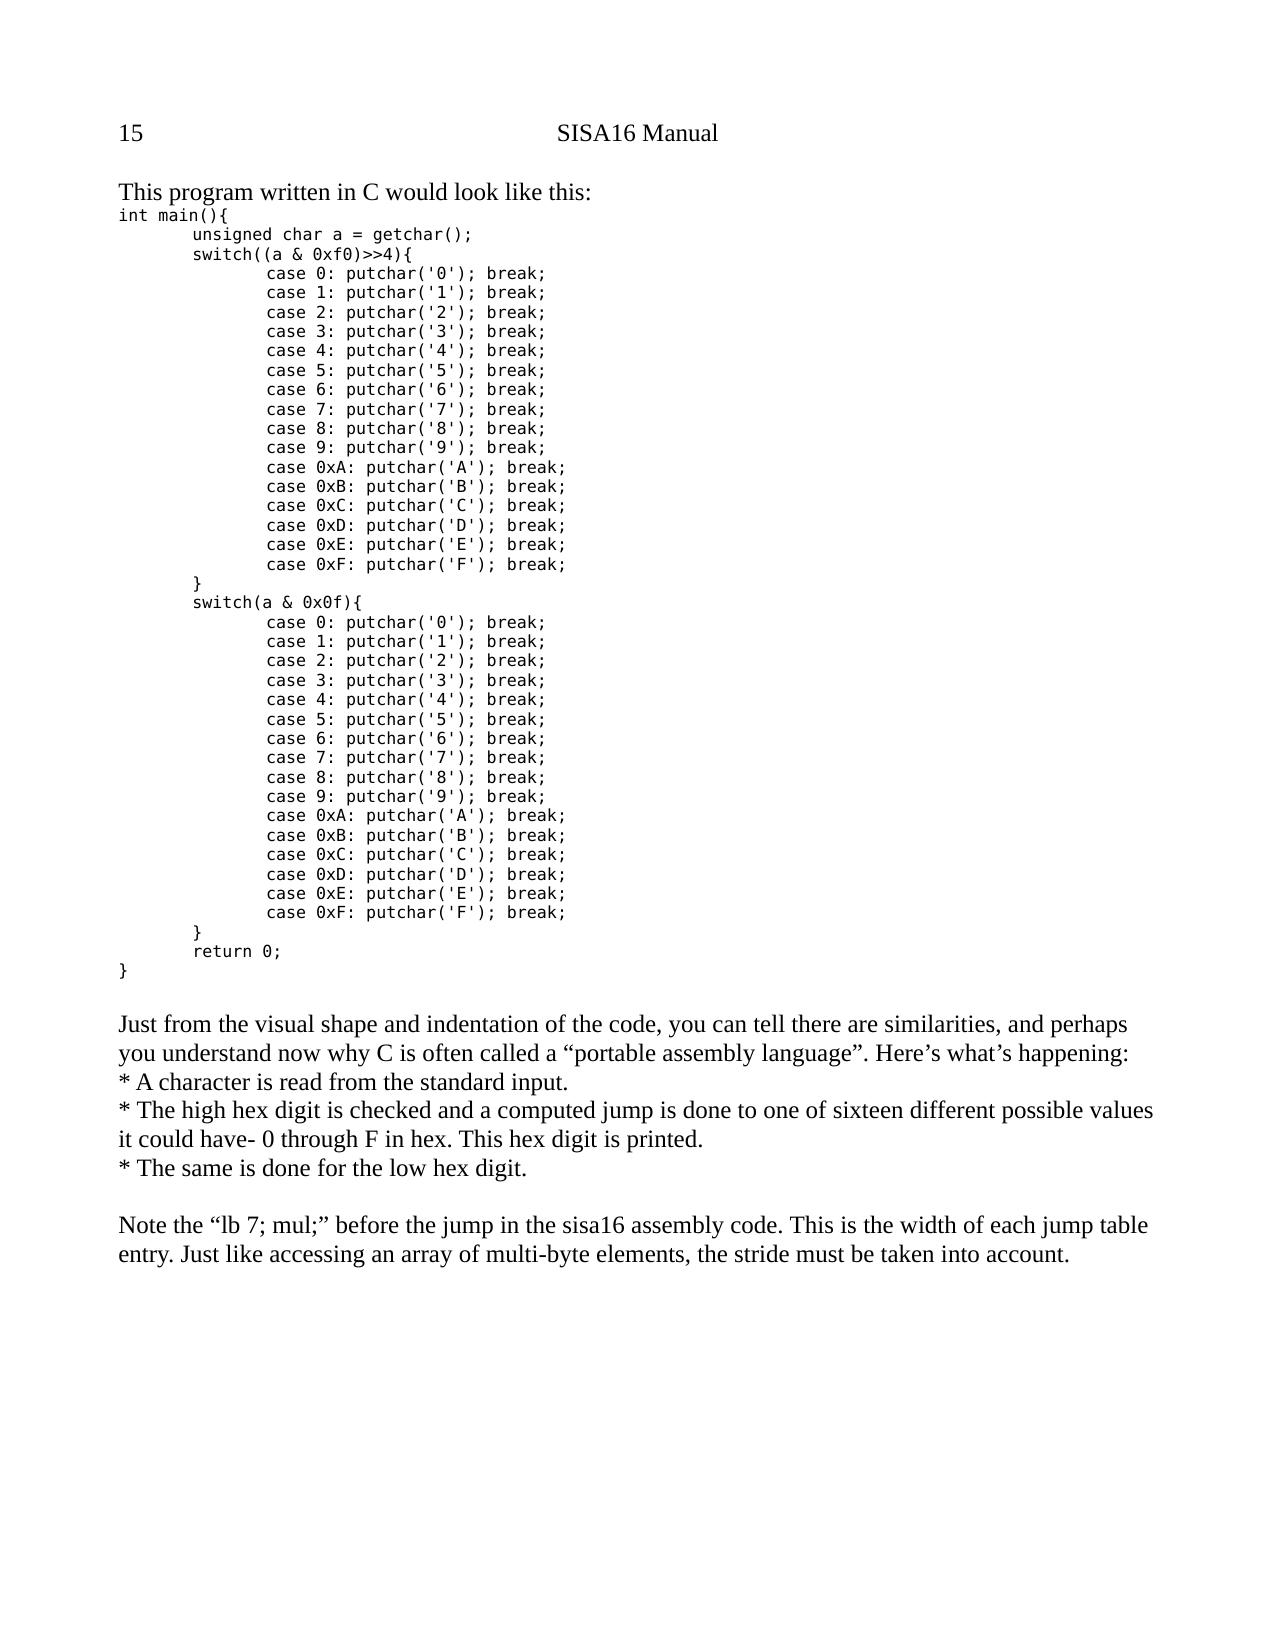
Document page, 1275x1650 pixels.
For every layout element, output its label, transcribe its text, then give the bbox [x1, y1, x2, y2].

text case 0xB: putchar('B'); break; [118, 826, 1157, 845]
text } [118, 574, 1157, 593]
text case 0xE: putchar('E'); break; [118, 884, 1157, 903]
text case 0xD: putchar('D'); break; [118, 864, 1157, 884]
text case 6: putchar('6'); break; [118, 380, 1157, 399]
text case 5: putchar('5'); break; [118, 361, 1157, 380]
text case 0xF: putchar('F'); break; [118, 554, 1157, 574]
text case 0xA: putchar('A'); break; [118, 457, 1157, 477]
text } [118, 961, 1157, 981]
text case 2: putchar('2'); break; [118, 651, 1157, 671]
text case 0: putchar('0'); break; [118, 264, 1157, 283]
text case 6: putchar('6'); break; [118, 729, 1157, 748]
text case 4: putchar('4'); break; [118, 690, 1157, 709]
text case 0xC: putchar('C'); break; [118, 845, 1157, 864]
text case 9: putchar('9'); break; [118, 787, 1157, 806]
text case 4: putchar('4'); break; [118, 341, 1157, 361]
text case 7: putchar('7'); break; [118, 399, 1157, 419]
text switch((a & 0xf0)>>4){ [118, 244, 1157, 264]
text case 0xA: putchar('A'); break; [118, 806, 1157, 826]
text * The same is done for the low hex digit. [118, 1153, 1157, 1182]
text } [118, 922, 1157, 942]
text case 0xC: putchar('C'); break; [118, 496, 1157, 516]
text case 7: putchar('7'); break; [118, 748, 1157, 767]
text case 0xB: putchar('B'); break; [118, 477, 1157, 496]
text case 0: putchar('0'); break; [118, 612, 1157, 632]
text Note the “lb 7; mul;” before the jump in the sisa16 assembly code. This is the width of each jump table entry. Just like accessing an array of multi-byte elements, the stride must be taken into account. [118, 1211, 1157, 1268]
text unsigned char a = getchar(); [118, 225, 1157, 244]
text case 0xE: putchar('E'); break; [118, 535, 1157, 554]
text case 3: putchar('3'); break; [118, 322, 1157, 341]
text case 5: putchar('5'); break; [118, 709, 1157, 729]
text return 0; [118, 942, 1157, 961]
text case 3: putchar('3'); break; [118, 671, 1157, 690]
text case 2: putchar('2'); break; [118, 302, 1157, 322]
text case 0xF: putchar('F'); break; [118, 903, 1157, 922]
text case 1: putchar('1'); break; [118, 632, 1157, 651]
text case 8: putchar('8'); break; [118, 767, 1157, 787]
text int main(){ [118, 206, 1157, 225]
text Just from the visual shape and indentation of the code, you can tell there are similarities, and perhaps you understand now why C is often called a “portable assembly language”. Here’s what’s happening: * A character is read from the standard input. * The high hex digit is checked and a computed jump is done to one of sixteen different possible values it could have- 0 through F in hex. This hex digit is printed. [118, 1009, 1157, 1153]
text This program written in C would look like this: [118, 177, 1157, 206]
text case 0xD: putchar('D'); break; [118, 516, 1157, 535]
text case 9: putchar('9'); break; [118, 438, 1157, 457]
text switch(a & 0x0f){ [118, 593, 1157, 612]
text case 8: putchar('8'); break; [118, 419, 1157, 438]
text case 1: putchar('1'); break; [118, 283, 1157, 302]
